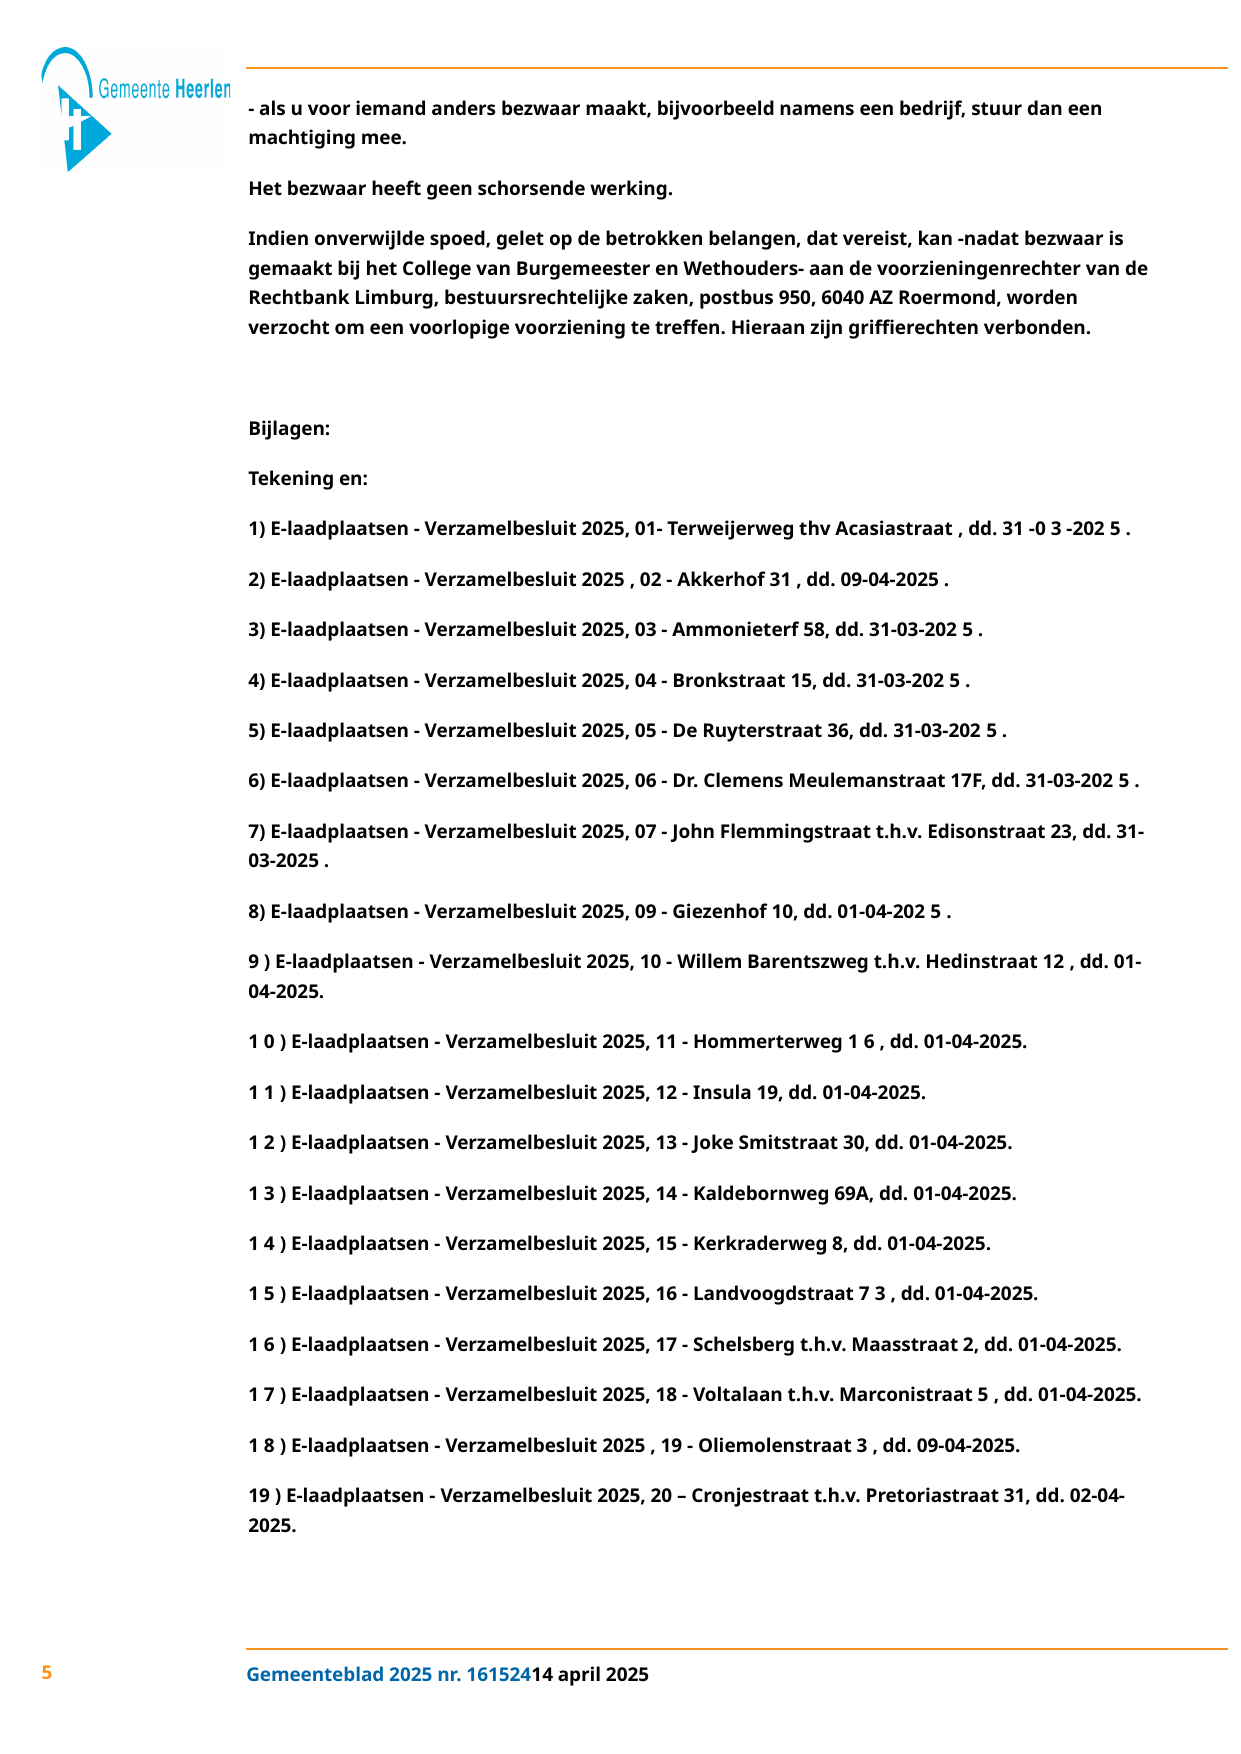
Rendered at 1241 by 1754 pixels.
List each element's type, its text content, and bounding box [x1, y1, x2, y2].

text 1 4 ) E-laadplaatsen - Verzamelbesluit 2025, 15 - Kerkraderweg 8, dd. 01-04-2025. [248, 1230, 1152, 1256]
text - als u voor iemand anders bezwaar maakt, bijvoorbeeld namens een bedrijf, stuur dan een machtiging mee. [248, 95, 1152, 150]
text 3) E-laadplaatsen - Verzamelbesluit 2025, 03 - Ammonieterf 58, dd. 31-03-202 5 . [248, 616, 1152, 642]
text 1 1 ) E-laadplaatsen - Verzamelbesluit 2025, 12 - Insula 19, dd. 01-04-2025. [248, 1079, 1152, 1105]
text Indien onverwijlde spoed, gelet op de betrokken belangen, dat vereist, kan -nadat bezwaar is gemaakt bij het College van Burgemeester en Wethouders- aan de voorzieningenrechter van de Rechtbank Limburg, bestuursrechtelijke zaken, postbus 950, 6040 AZ Roermond, worden verzocht om een voorlopige voorziening te treffen. Hieraan zijn griffierechten verbonden. [248, 225, 1152, 340]
text 1 3 ) E-laadplaatsen - Verzamelbesluit 2025, 14 - Kaldebornweg 69A, dd. 01-04-2025. [248, 1180, 1152, 1206]
text 5) E-laadplaatsen - Verzamelbesluit 2025, 05 - De Ruyterstraat 36, dd. 31-03-202 5 . [248, 717, 1152, 743]
picture [41, 47, 231, 172]
text 1 0 ) E-laadplaatsen - Verzamelbesluit 2025, 11 - Hommerterweg 1 6 , dd. 01-04-2025. [248, 1028, 1152, 1054]
text Het bezwaar heeft geen schorsende werking. [248, 175, 1152, 201]
text 2) E-laadplaatsen - Verzamelbesluit 2025 , 02 - Akkerhof 31 , dd. 09-04-2025 . [248, 566, 1152, 592]
text 1 6 ) E-laadplaatsen - Verzamelbesluit 2025, 17 - Schelsberg t.h.v. Maasstraat 2, dd. 01-04-2025. [248, 1331, 1152, 1357]
text 6) E-laadplaatsen - Verzamelbesluit 2025, 06 - Dr. Clemens Meulemanstraat 17F, dd. 31-03-202 5 . [248, 768, 1152, 793]
text Bijlagen: [248, 415, 1152, 441]
text 1 5 ) E-laadplaatsen - Verzamelbesluit 2025, 16 - Landvoogdstraat 7 3 , dd. 01-04-2025. [248, 1281, 1152, 1306]
text 1) E-laadplaatsen - Verzamelbesluit 2025, 01- Terweijerweg thv Acasiastraat , dd. 31 -0 3 -202 5 . [248, 516, 1152, 541]
text Tekening en: [248, 465, 1152, 491]
text 7) E-laadplaatsen - Verzamelbesluit 2025, 07 - John Flemmingstraat t.h.v. Edisonstraat 23, dd. 31-03-2025 . [248, 818, 1152, 873]
text 8) E-laadplaatsen - Verzamelbesluit 2025, 09 - Giezenhof 10, dd. 01-04-202 5 . [248, 898, 1152, 924]
text 9 ) E-laadplaatsen - Verzamelbesluit 2025, 10 - Willem Barentszweg t.h.v. Hedinstraat 12 , dd. 01-04-2025. [248, 948, 1152, 1004]
picture [41, 47, 59, 70]
text 4) E-laadplaatsen - Verzamelbesluit 2025, 04 - Bronkstraat 15, dd. 31-03-202 5 . [248, 667, 1152, 693]
text 1 2 ) E-laadplaatsen - Verzamelbesluit 2025, 13 - Joke Smitstraat 30, dd. 01-04-2025. [248, 1129, 1152, 1155]
text 1 7 ) E-laadplaatsen - Verzamelbesluit 2025, 18 - Voltalaan t.h.v. Marconistraat 5 , dd. 01-04-2025. [248, 1381, 1152, 1407]
text 19 ) E-laadplaatsen - Verzamelbesluit 2025, 20 – Cronjestraat t.h.v. Pretoriastraat 31, dd. 02-04-2025. [248, 1482, 1152, 1538]
text 1 8 ) E-laadplaatsen - Verzamelbesluit 2025 , 19 - Oliemolenstraat 3 , dd. 09-04-2025. [248, 1432, 1152, 1458]
